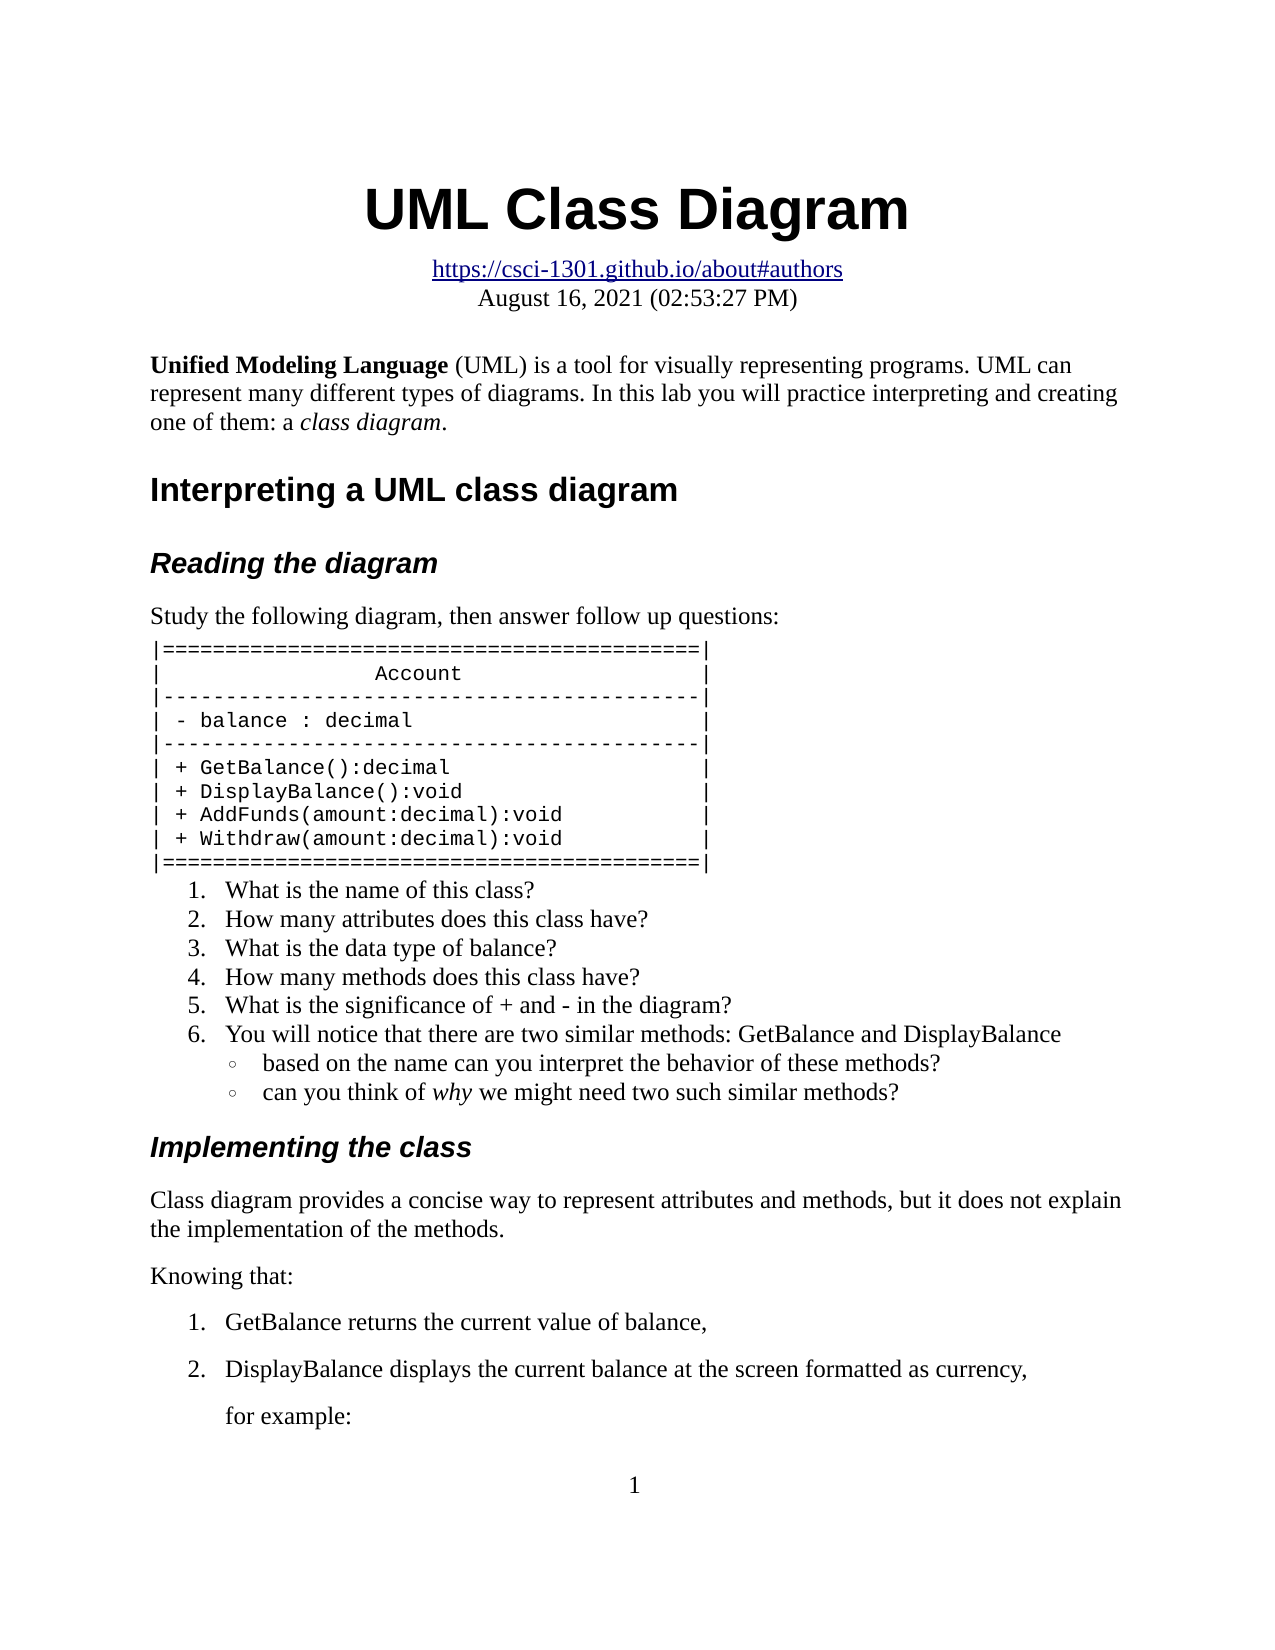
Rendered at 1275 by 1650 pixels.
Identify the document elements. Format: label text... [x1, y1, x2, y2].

text |-------------------------------------------| [150, 733, 1125, 757]
text |-------------------------------------------| [150, 686, 1125, 710]
text | + AddFunds(amount:decimal):void | [150, 804, 1125, 828]
text |===========================================| [150, 852, 1125, 875]
subtitle Interpreting a UML class diagram [150, 470, 1125, 509]
subtitle Implementing the class [150, 1130, 1125, 1164]
text Unified Modeling Language (UML) is a tool for visually representing programs. UML can represent many different types of diagrams. In this lab you will practice interpreting and creating one of them: a class diagram. [150, 350, 1125, 436]
text |===========================================| [150, 639, 1125, 662]
list based on the name can you interpret the behavior of these methods? [225, 1048, 1125, 1077]
text | + GetBalance():decimal | [150, 757, 1125, 781]
list How many methods does this class have? [187, 962, 1125, 990]
text Knowing that: [150, 1261, 1125, 1289]
list How many attributes does this class have? [187, 904, 1125, 933]
list What is the name of this class? [187, 875, 1125, 904]
text August 16, 2021 (02:53:27 PM) [150, 283, 1125, 312]
list What is the data type of balance? [187, 933, 1125, 962]
text https://csci-1301.github.io/about#authors [150, 254, 1125, 283]
title UML Class Diagram [150, 175, 1125, 242]
list can you think of why we might need two such similar methods? [225, 1077, 1125, 1105]
subtitle Reading the diagram [150, 546, 1125, 580]
list GetBalance returns the current value of balance, [187, 1307, 1125, 1336]
list DisplayBalance displays the current balance at the screen formatted as currency, [187, 1354, 1125, 1383]
list What is the significance of + and - in the diagram? [187, 990, 1125, 1019]
text Class diagram provides a concise way to represent attributes and methods, but it does not explain the implementation of the methods. [150, 1185, 1125, 1243]
list You will notice that there are two similar methods: GetBalance and DisplayBalance [187, 1019, 1125, 1048]
list for example: [187, 1401, 1125, 1429]
text Study the following diagram, then answer follow up questions: [150, 601, 1125, 630]
text | Account | [150, 662, 1125, 686]
text | - balance : decimal | [150, 710, 1125, 733]
text | + Withdraw(amount:decimal):void | [150, 828, 1125, 852]
text | + DisplayBalance():void | [150, 781, 1125, 804]
